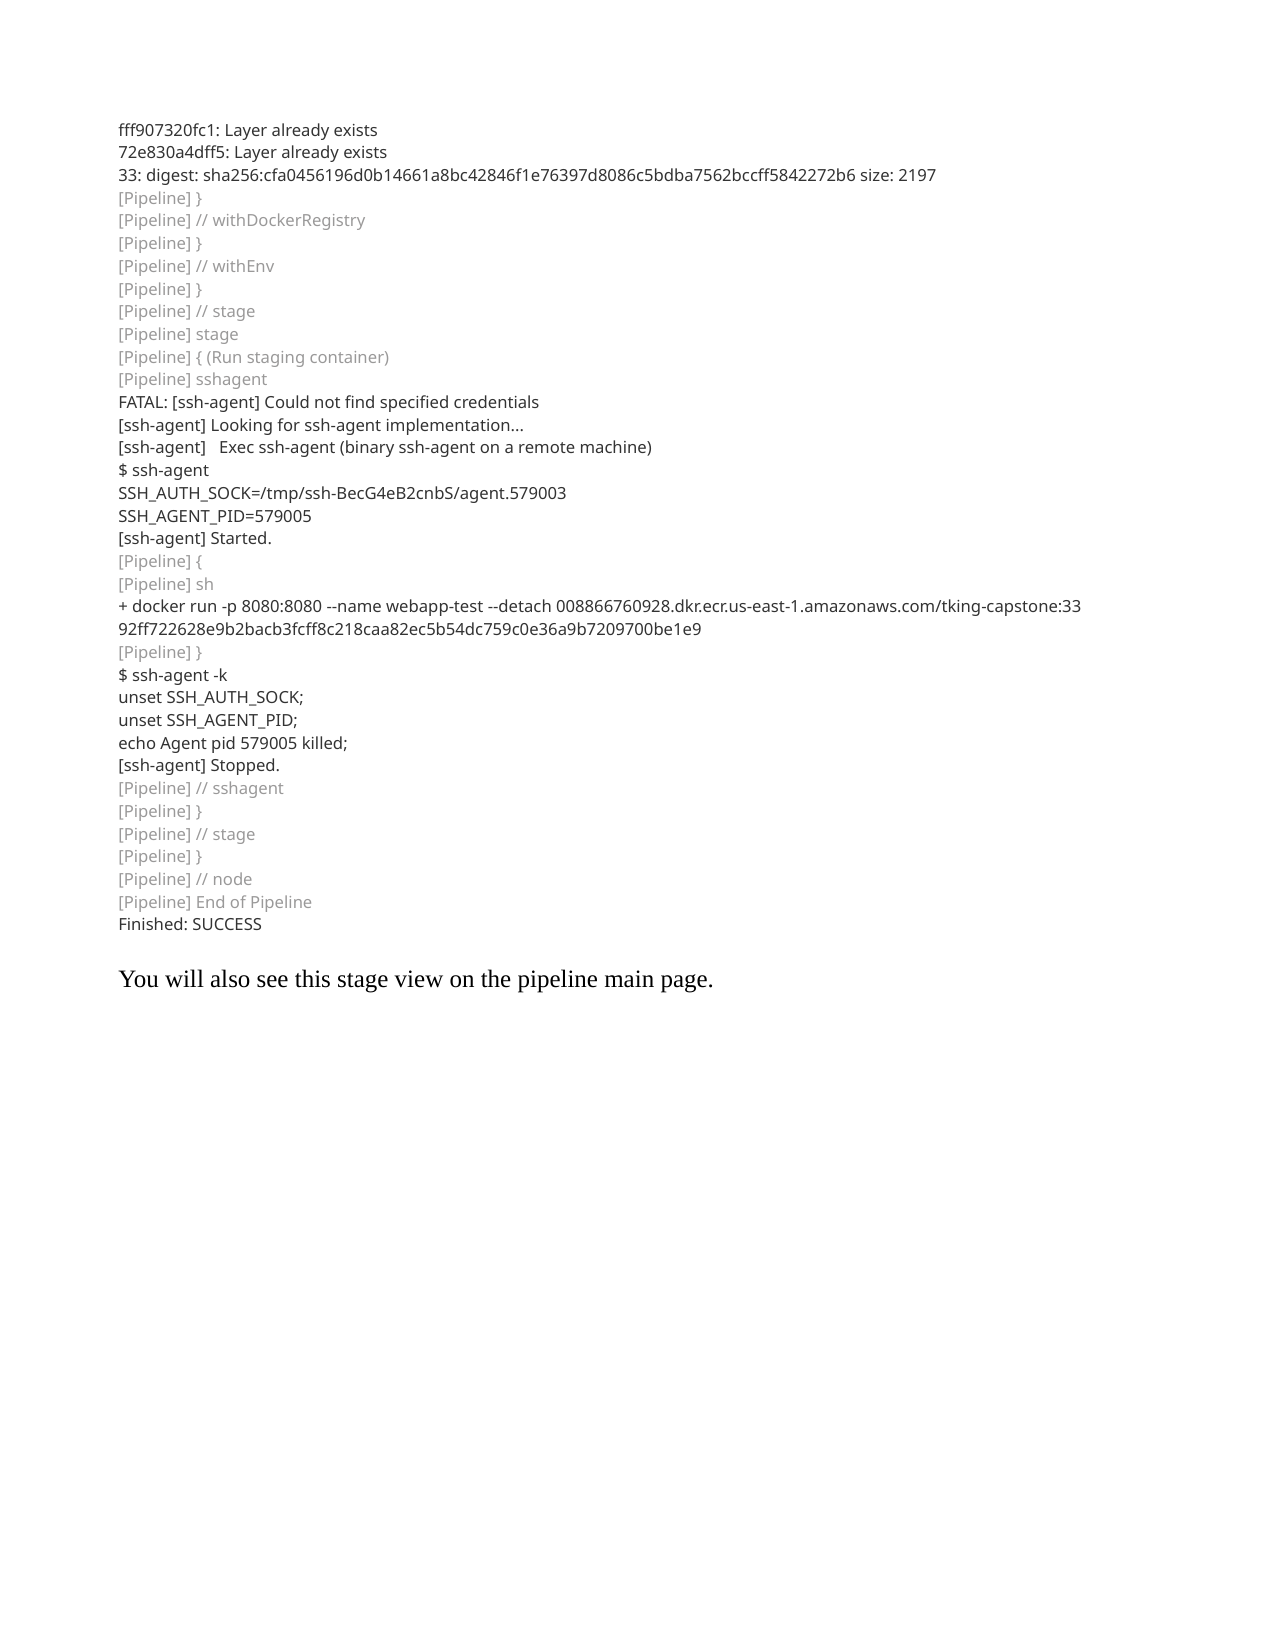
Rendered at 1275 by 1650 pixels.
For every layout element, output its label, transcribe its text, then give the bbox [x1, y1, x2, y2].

text [Pipeline] // withEnv [118, 254, 1157, 277]
text SSH_AUTH_SOCK=/tmp/ssh-BecG4eB2cnbS/agent.579003 [118, 481, 1157, 504]
text [Pipeline] } [118, 186, 1157, 209]
text + docker run -p 8080:8080 --name webapp-test --detach 008866760928.dkr.ecr.us-east-1.amazonaws.com/tking-capstone:33 [118, 595, 1157, 618]
text [Pipeline] // sshagent [118, 777, 1157, 799]
text SSH_AGENT_PID=579005 [118, 504, 1157, 527]
text [Pipeline] } [118, 232, 1157, 254]
text [Pipeline] stage [118, 322, 1157, 345]
text 33: digest: sha256:cfa0456196d0b14661a8bc42846f1e76397d8086c5bdba7562bccff5842272b6 size: 2197 [118, 163, 1157, 186]
text [Pipeline] { (Run staging container) [118, 345, 1157, 368]
text [ssh-agent] Looking for ssh-agent implementation... [118, 413, 1157, 436]
text 92ff722628e9b2bacb3fcff8c218caa82ec5b54dc759c0e36a9b7209700be1e9 [118, 618, 1157, 640]
text $ ssh-agent -k [118, 663, 1157, 686]
text [ssh-agent] Stopped. [118, 754, 1157, 777]
text unset SSH_AGENT_PID; [118, 708, 1157, 731]
text FATAL: [ssh-agent] Could not find specified credentials [118, 391, 1157, 413]
text unset SSH_AUTH_SOCK; [118, 686, 1157, 708]
text [Pipeline] sshagent [118, 368, 1157, 391]
text [Pipeline] } [118, 640, 1157, 663]
text You will also see this stage view on the pipeline main page. [118, 964, 1157, 993]
text [Pipeline] // stage [118, 822, 1157, 845]
text $ ssh-agent [118, 459, 1157, 481]
text [ssh-agent] Started. [118, 527, 1157, 549]
text echo Agent pid 579005 killed; [118, 731, 1157, 754]
text [Pipeline] // node [118, 867, 1157, 890]
text [Pipeline] End of Pipeline [118, 890, 1157, 913]
text [Pipeline] { [118, 549, 1157, 572]
text Finished: SUCCESS [118, 913, 1157, 936]
text [Pipeline] // withDockerRegistry [118, 209, 1157, 232]
text 72e830a4dff5: Layer already exists [118, 141, 1157, 163]
text [ssh-agent] Exec ssh-agent (binary ssh-agent on a remote machine) [118, 436, 1157, 459]
text [Pipeline] } [118, 799, 1157, 822]
text [Pipeline] // stage [118, 300, 1157, 322]
text [Pipeline] sh [118, 572, 1157, 595]
text fff907320fc1: Layer already exists [118, 118, 1157, 141]
text [Pipeline] } [118, 845, 1157, 867]
text [Pipeline] } [118, 277, 1157, 300]
